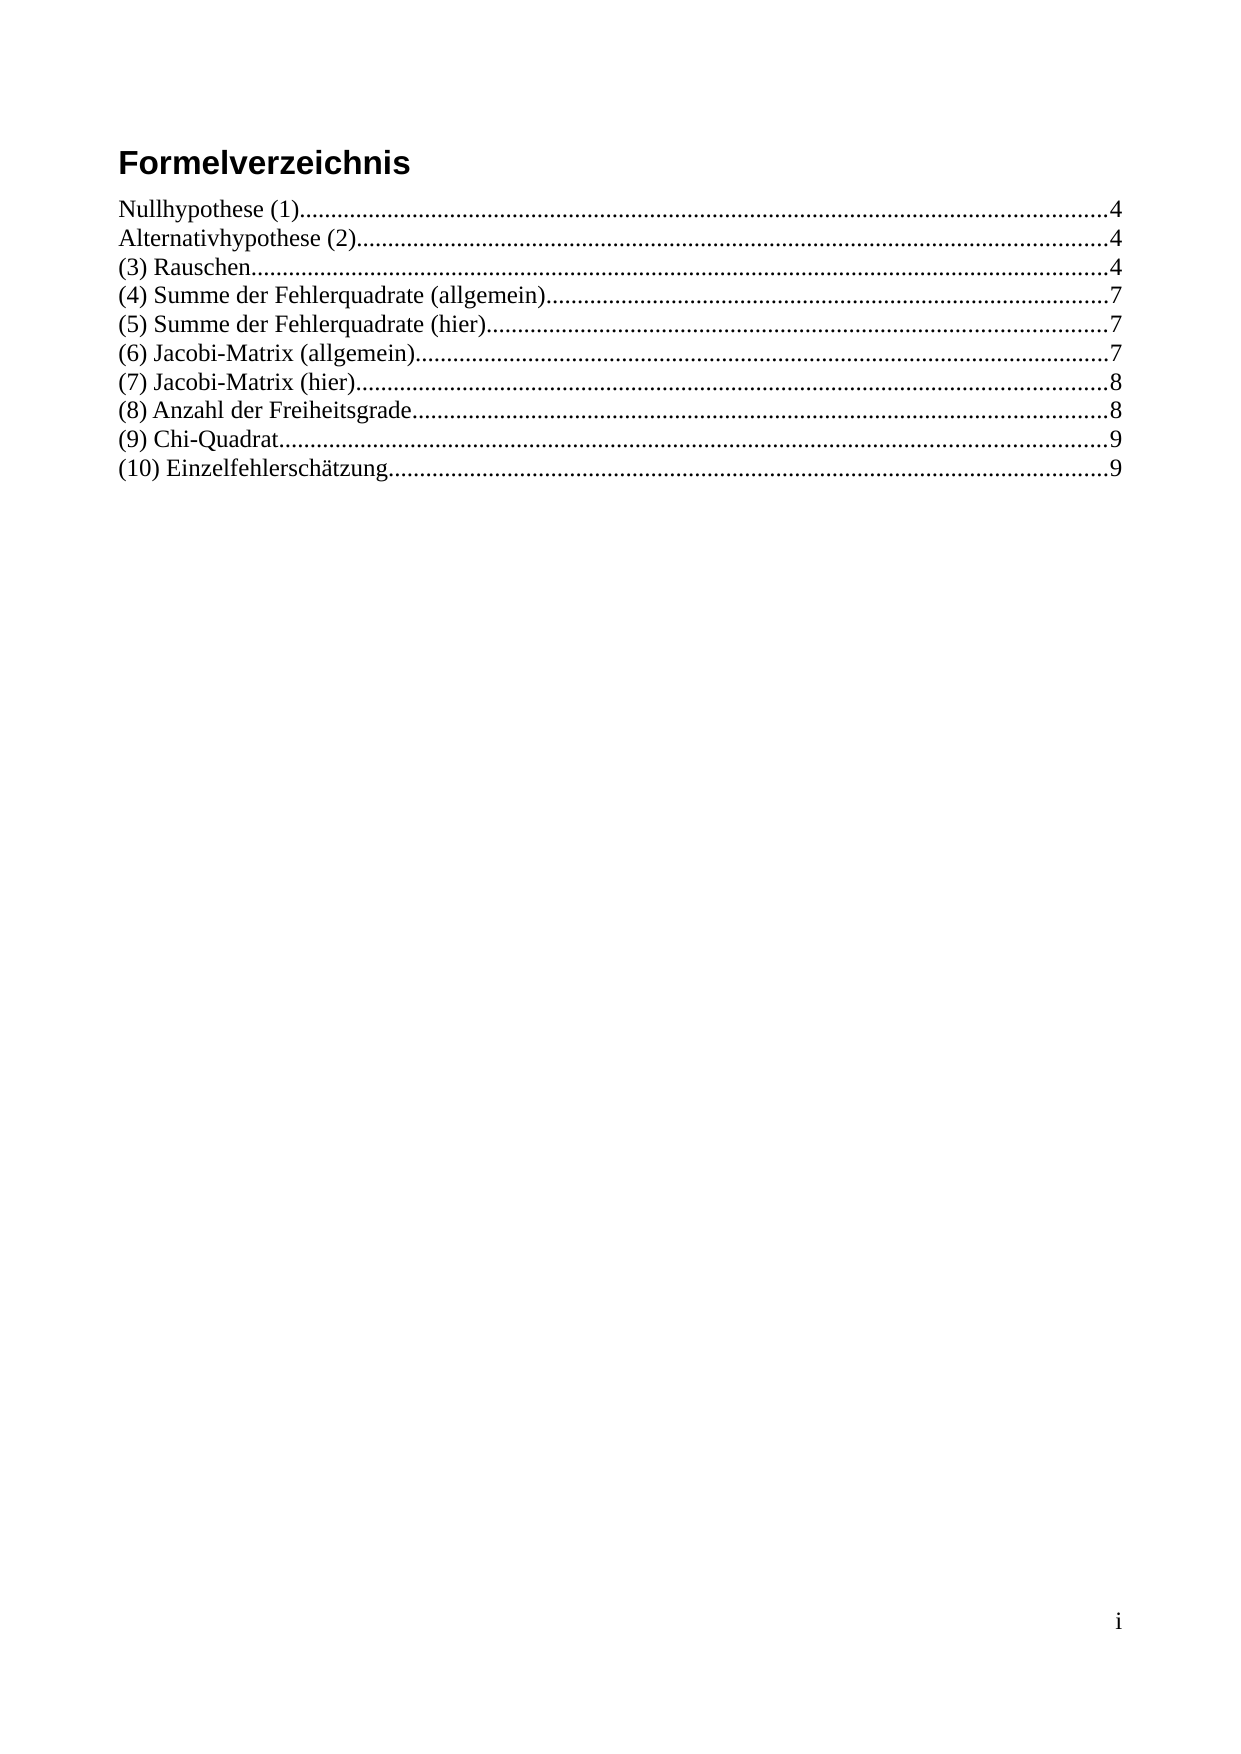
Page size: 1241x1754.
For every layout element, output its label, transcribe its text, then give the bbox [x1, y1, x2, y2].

text (6) Jacobi-Matrix (allgemein) 7 [118, 338, 1122, 367]
text (10) Einzelfehlerschätzung 9 [118, 453, 1122, 482]
text (9) Chi-Quadrat 9 [118, 424, 1122, 453]
text Nullhypothese (1) 4 [118, 194, 1122, 223]
text (8) Anzahl der Freiheitsgrade 8 [118, 395, 1122, 424]
subtitle Formelverzeichnis [118, 143, 1122, 182]
text (5) Summe der Fehlerquadrate (hier) 7 [118, 309, 1122, 338]
text (7) Jacobi-Matrix (hier) 8 [118, 367, 1122, 395]
text (4) Summe der Fehlerquadrate (allgemein) 7 [118, 280, 1122, 309]
text (3) Rauschen 4 [118, 252, 1122, 280]
text Alternativhypothese (2) 4 [118, 223, 1122, 252]
